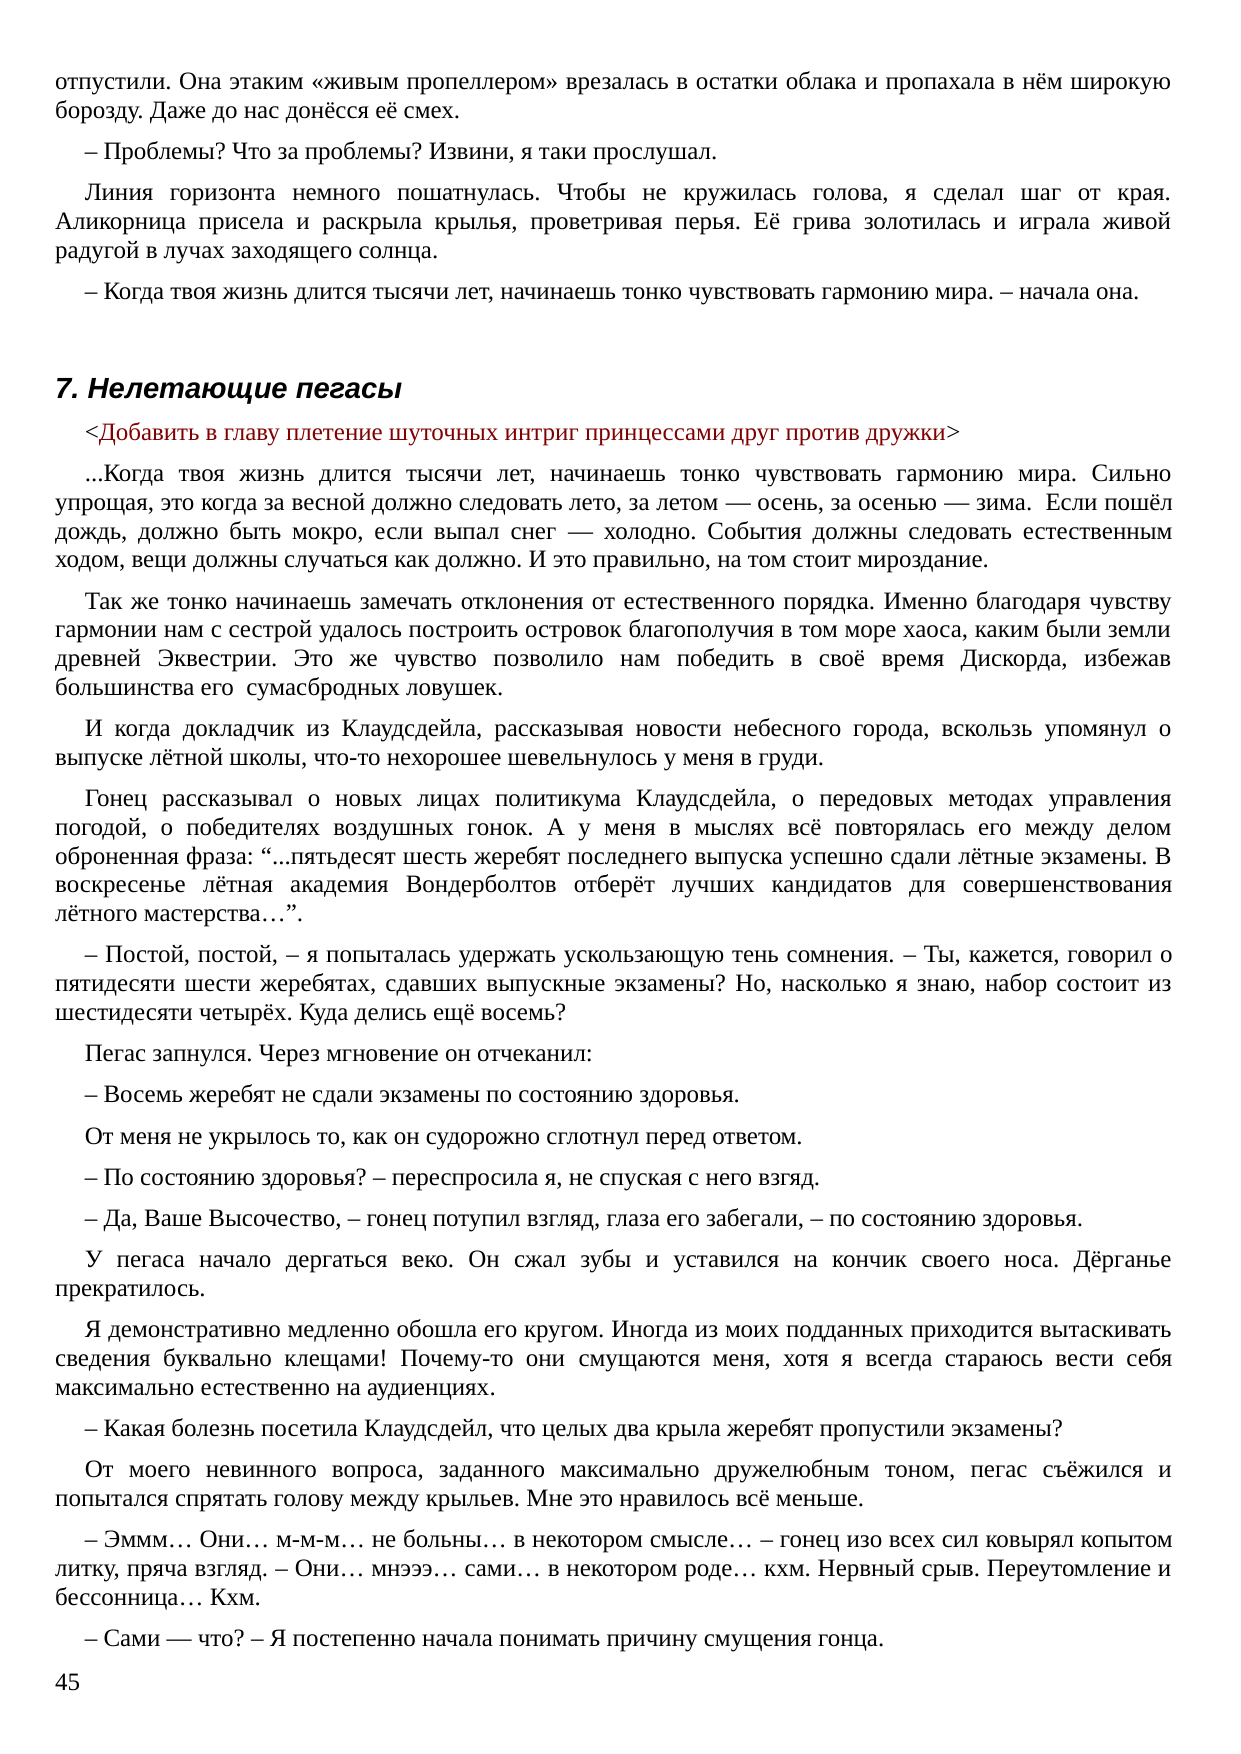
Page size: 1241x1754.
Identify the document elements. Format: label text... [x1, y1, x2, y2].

text – Проблемы? Что за проблемы? Извини, я таки прослушал. [55, 136, 1173, 165]
text Гонец рассказывал о новых лицах политикума Клаудсдейла, о передовых методах управления погодой, о победителях воздушных гонок. А у меня в мыслях всё повторялась его между делом оброненная фраза: “...пятьдесят шесть жеребят последнего выпуска успешно сдали лётные экзамены. В воскресенье лётная академия Вондерболтов отберёт лучших кандидатов для совершенствования лётного мастерства…”. [55, 783, 1173, 927]
text – Да, Ваше Высочество, – гонец потупил взгляд, глаза его забегали, – по состоянию здоровья. [55, 1203, 1173, 1232]
text Так же тонко начинаешь замечать отклонения от естественного порядка. Именно благодаря чувству гармонии нам с сестрой удалось построить островок благополучия в том море хаоса, каким были земли древней Эквестрии. Это же чувство позволило нам победить в своё время Дискорда, избежав большинства его сумасбродных ловушек. [55, 586, 1173, 701]
text Линия горизонта немного пошатнулась. Чтобы не кружилась голова, я сделал шаг от края. Аликорница присела и раскрыла крылья, проветривая перья. Её грива золотилась и играла живой радугой в лучах заходящего солнца. [55, 177, 1173, 263]
text – Восемь жеребят не сдали экзамены по состоянию здоровья. [55, 1079, 1173, 1108]
text отпустили. Она этаким «живым пропеллером» врезалась в остатки облака и пропахала в нём широкую борозду. Даже до нас донёсся её смех. [55, 66, 1173, 123]
text – Постой, постой, – я попыталась удержать ускользающую тень сомнения. – Ты, кажется, говорил о пятидесяти шести жеребятах, сдавших выпускные экзамены? Но, насколько я знаю, набор состоит из шестидесяти четырёх. Куда делись ещё восемь? [55, 939, 1173, 1026]
text Я демонстративно медленно обошла его кругом. Иногда из моих подданных приходится вытаскивать сведения буквально клещами! Почему-то они смущаются меня, хотя я всегда стараюсь вести себя максимально естественно на аудиенциях. [55, 1314, 1173, 1401]
text От меня не укрылось то, как он судорожно сглотнул перед ответом. [55, 1121, 1173, 1149]
text – По состоянию здоровья? – переспросила я, не спуская с него взгяд. [55, 1162, 1173, 1191]
text ...Когда твоя жизнь длится тысячи лет, начинаешь тонко чувствовать гармонию мира. Сильно упрощая, это когда за весной должно следовать лето, за летом — осень, за осенью — зима. Если пошёл дождь, должно быть мокро, если выпал снег — холодно. События должны следовать естественным ходом, вещи должны случаться как должно. И это правильно, на том стоит мироздание. [55, 458, 1173, 573]
text – Когда твоя жизнь длится тысячи лет, начинаешь тонко чувствовать гармонию мира. – начала она. [55, 276, 1173, 305]
text Пегас запнулся. Через мгновение он отчеканил: [55, 1038, 1173, 1067]
subtitle 7. Нелетающие пегасы [55, 371, 1173, 404]
text <Добавить в главу плетение шуточных интриг принцессами друг против дружки> [55, 417, 1173, 446]
text – Эммм… Они… м-м-м… не больны… в некотором смысле… – гонец изо всех сил ковырял копытом литку, пряча взгляд. – Они… мнэээ… сами… в некотором роде… кхм. Нервный срыв. Переутомление и бессонница… Кхм. [55, 1524, 1173, 1611]
text От моего невинного вопроса, заданного максимально дружелюбным тоном, пегас съёжился и попытался спрятать голову между крыльев. Мне это нравилось всё меньше. [55, 1454, 1173, 1512]
text – Сами — что? – Я постепенно начала понимать причину смущения гонца. [55, 1623, 1173, 1652]
text У пегаса начало дергаться веко. Он сжал зубы и уставился на кончик своего носа. Дёрганье прекратилось. [55, 1244, 1173, 1302]
text И когда докладчик из Клаудсдейла, рассказывая новости небесного города, вскользь упомянул о выпуске лётной школы, что-то нехорошее шевельнулось у меня в груди. [55, 713, 1173, 771]
text – Какая болезнь посетила Клаудсдейл, что целых два крыла жеребят пропустили экзамены? [55, 1413, 1173, 1442]
